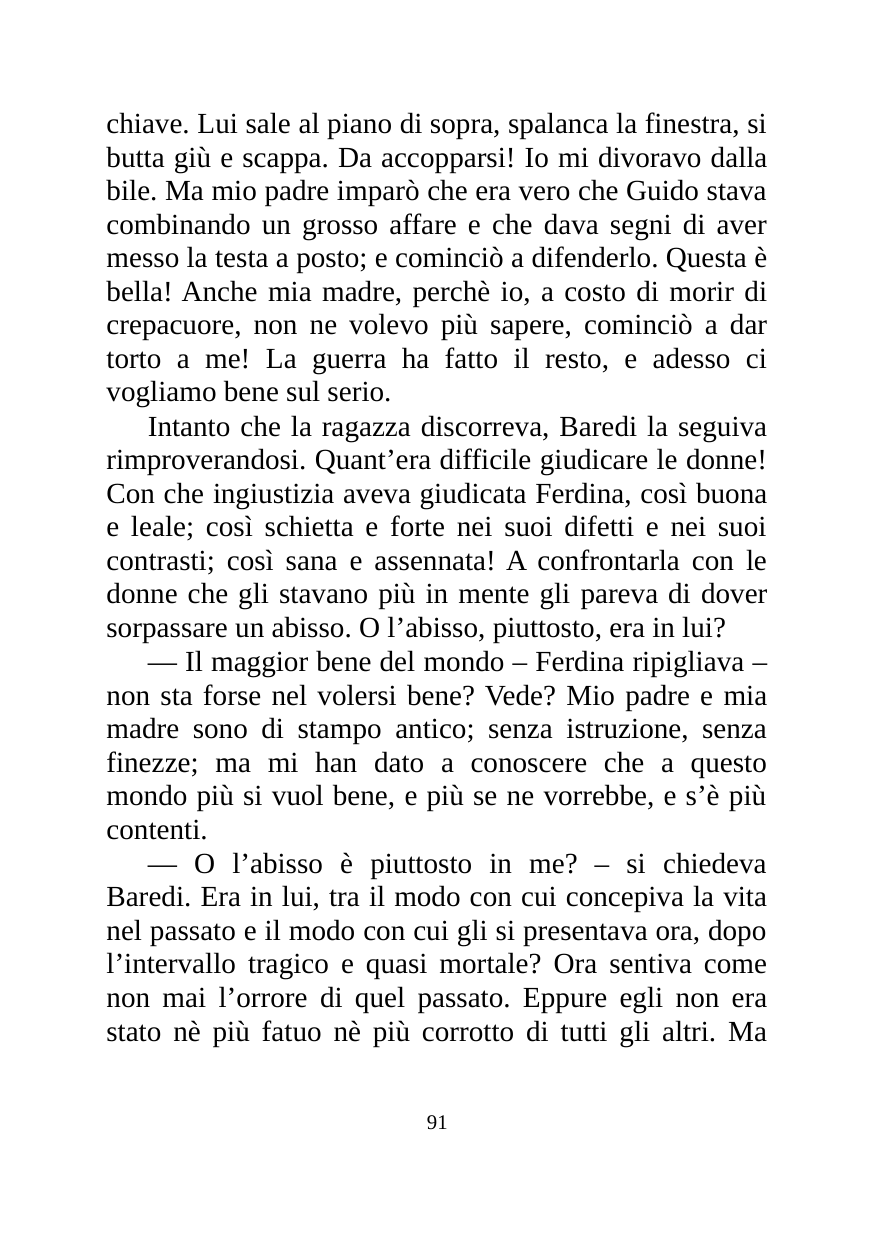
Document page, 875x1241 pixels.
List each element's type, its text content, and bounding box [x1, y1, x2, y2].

text — Il maggior bene del mondo – Ferdina ripigliava – non sta forse nel volersi bene? Vede? Mio padre e mia madre sono di stampo antico; senza istruzione, senza finezze; ma mi han dato a conoscere che a questo mondo più si vuol bene, e più se ne vorrebbe, e s’è più contenti. [106, 644, 768, 845]
text chiave. Lui sale al piano di sopra, spalanca la finestra, si butta giù e scappa. Da accopparsi! Io mi divoravo dalla bile. Ma mio padre imparò che era vero che Guido stava combinando un grosso affare e che dava segni di aver messo la testa a posto; e cominciò a difenderlo. Questa è bella! Anche mia madre, perchè io, a costo di morir di crepacuore, non ne volevo più sapere, cominciò a dar torto a me! La guerra ha fatto il resto, e adesso ci vogliamo bene sul serio. [106, 106, 768, 408]
text — O l’abisso è piuttosto in me? – si chiedeva Baredi. Era in lui, tra il modo con cui concepiva la vita nel passato e il modo con cui gli si presentava ora, dopo l’intervallo tragico e quasi mortale? Ora sentiva come non mai l’orrore di quel passato. Eppure egli non era stato nè più fatuo nè più corrotto di tutti gli altri. Ma [106, 846, 768, 1047]
text Intanto che la ragazza discorreva, Baredi la seguiva rimproverandosi. Quant’era difficile giudicare le donne! Con che ingiustizia aveva giudicata Ferdina, così buona e leale; così schietta e forte nei suoi difetti e nei suoi contrasti; così sana e assennata! A confrontarla con le donne che gli stavano più in mente gli pareva di dover sorpassare un abisso. O l’abisso, piuttosto, era in lui? [106, 409, 768, 643]
